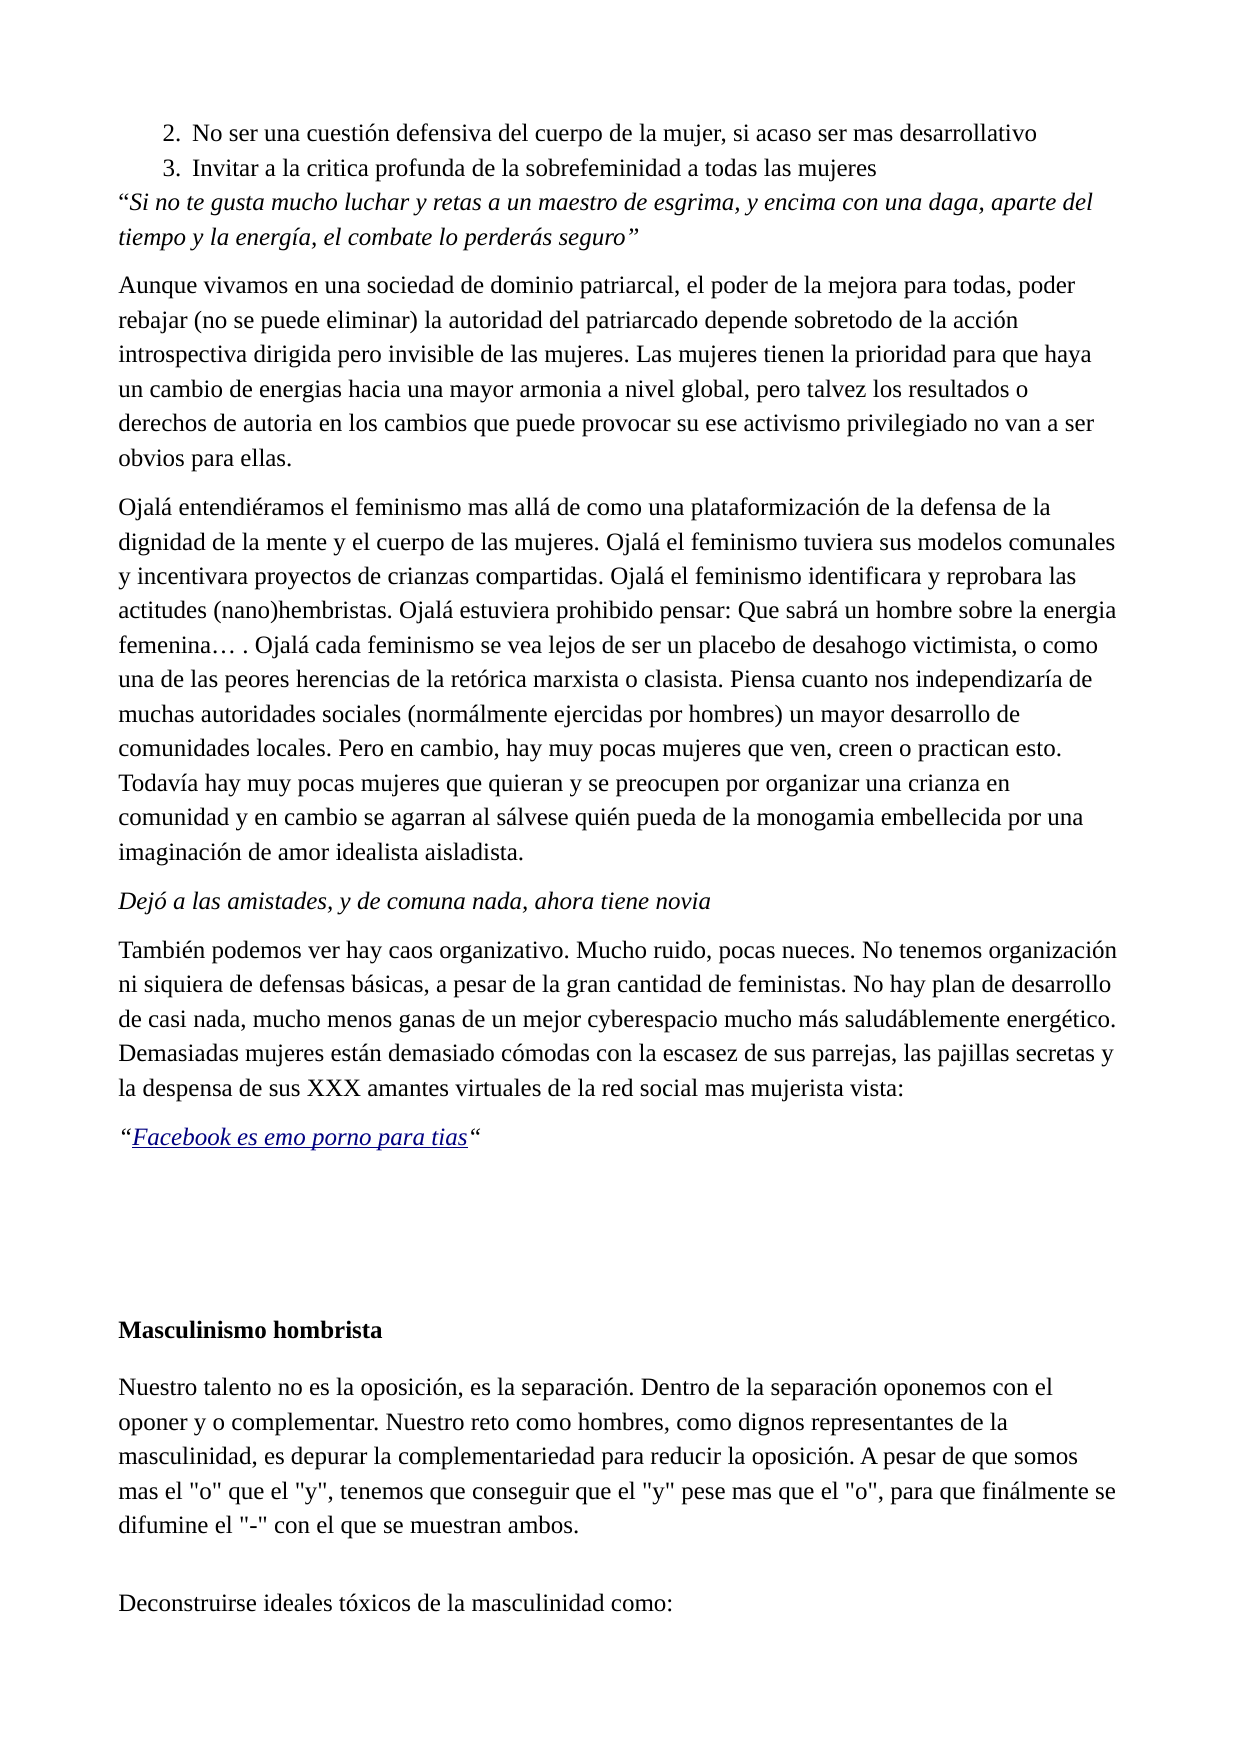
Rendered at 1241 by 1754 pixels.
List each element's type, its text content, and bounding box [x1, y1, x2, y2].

text “Facebook es emo porno para tias“ [118, 1122, 1122, 1151]
text Deconstruirse ideales tóxicos de la masculinidad como: [118, 1588, 1122, 1617]
text Aunque vivamos en una sociedad de dominio patriarcal, el poder de la mejora para todas, poder rebajar (no se puede eliminar) la autoridad del patriarcado depende sobretodo de la acción introspectiva dirigida pero invisible de las mujeres. Las mujeres tienen la prioridad para que haya un cambio de energias hacia una mayor armonia a nivel global, pero talvez los resultados o derechos de autoria en los cambios que puede provocar su ese activismo privilegiado no van a ser obvios para ellas. [118, 271, 1122, 472]
list Invitar a la critica profunda de la sobrefeminidad a todas las mujeres [162, 153, 1122, 181]
list No ser una cuestión defensiva del cuerpo de la mujer, si acaso ser mas desarrollativo [162, 118, 1122, 147]
text “Si no te gusta mucho luchar y retas a un maestro de esgrima, y encima con una daga, aparte del tiempo y la energía, el combate lo perderás seguro” [118, 187, 1122, 250]
text Nuestro talento no es la oposición, es la separación. Dentro de la separación oponemos con el oponer y o complementar. Nuestro reto como hombres, como dignos representantes de la masculinidad, es depurar la complementariedad para reducir la oposición. A pesar de que somos mas el "o" que el "y", tenemos que conseguir que el "y" pese mas que el "o", para que finálmente se difumine el "-" con el que se muestran ambos. [118, 1372, 1122, 1539]
text Ojalá entendiéramos el feminismo mas allá de como una plataformización de la defensa de la dignidad de la mente y el cuerpo de las mujeres. Ojalá el feminismo tuviera sus modelos comunales y incentivara proyectos de crianzas compartidas. Ojalá el feminismo identificara y reprobara las actitudes (nano)hembristas. Ojalá estuviera prohibido pensar: Que sabrá un hombre sobre la energia femenina… . Ojalá cada feminismo se vea lejos de ser un placebo de desahogo victimista, o como una de las peores herencias de la retórica marxista o clasista. Piensa cuanto nos independizaría de muchas autoridades sociales (normálmente ejercidas por hombres) un mayor desarrollo de comunidades locales. Pero en cambio, hay muy pocas mujeres que ven, creen o practican esto. Todavía hay muy pocas mujeres que quieran y se preocupen por organizar una crianza en comunidad y en cambio se agarran al sálvese quién pueda de la monogamia embellecida por una imaginación de amor idealista aisladista. [118, 492, 1122, 866]
text Dejó a las amistades, y de comuna nada, ahora tiene novia [118, 886, 1122, 915]
text También podemos ver hay caos organizativo. Mucho ruido, pocas nueces. No tenemos organización ni siquiera de defensas básicas, a pesar de la gran cantidad de feministas. No hay plan de desarrollo de casi nada, mucho menos ganas de un mejor cyberespacio mucho más saludáblemente energético. Demasiadas mujeres están demasiado cómodas con la escasez de sus parrejas, las pajillas secretas y la despensa de sus XXX amantes virtuales de la red social mas mujerista vista: [118, 935, 1122, 1102]
text Masculinismo hombrista [118, 1315, 1122, 1343]
